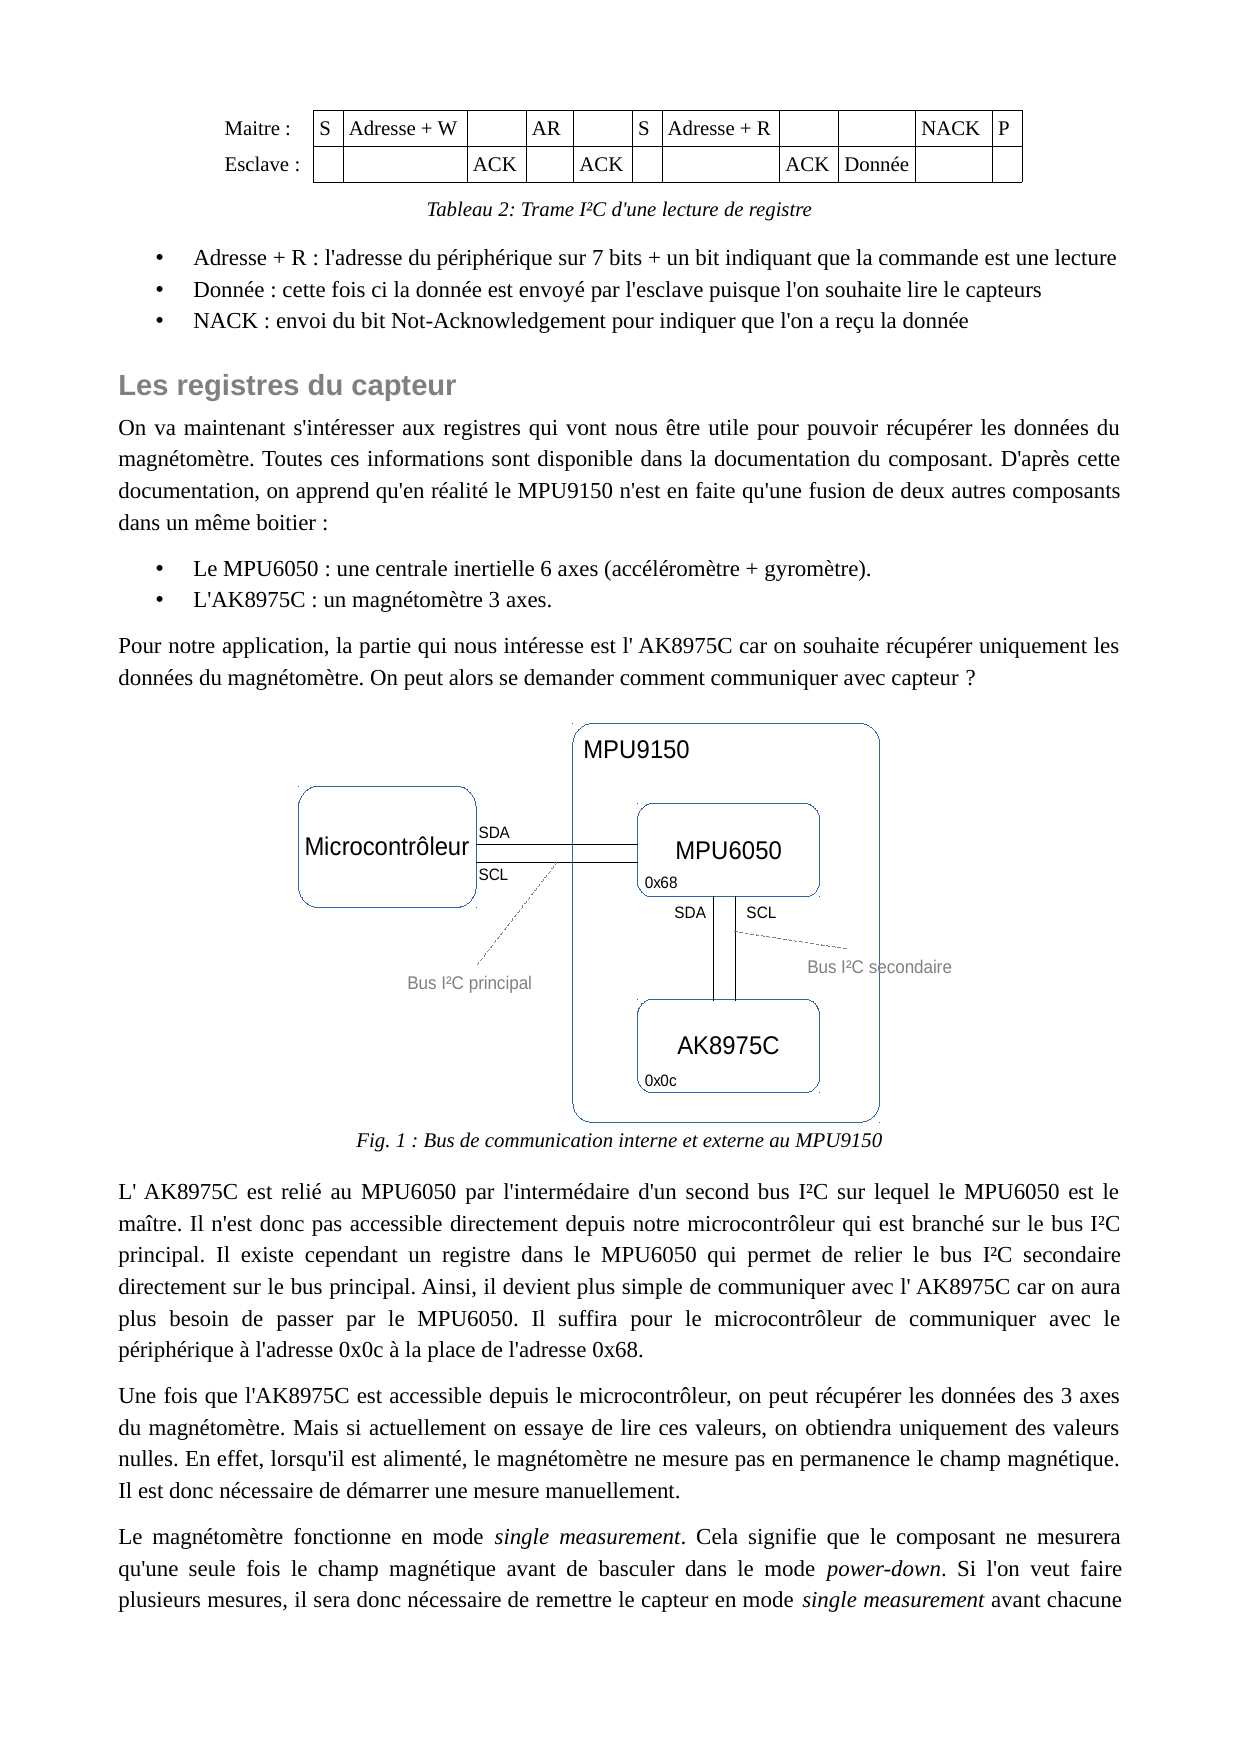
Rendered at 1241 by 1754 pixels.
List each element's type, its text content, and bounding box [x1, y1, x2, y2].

table_header Maitre : [219, 110, 313, 146]
table_header NACK [916, 111, 992, 146]
table_cell ACK [780, 147, 838, 182]
table_header S [633, 111, 662, 146]
table_cell Donnée [839, 147, 915, 182]
text Une fois que l'AK8975C est accessible depuis le microcontrôleur, on peut récupérer les données des 3 axes du magnétomètre. Mais si actuellement on essaye de lire ces valeurs, on obtiendra uniquement des valeurs nulles. En effet, lorsqu'il est alimenté, le magnétomètre ne mesure pas en permanence le champ magnétique. Il est donc nécessaire de démarrer une mesure manuellement. [118, 1382, 1122, 1503]
table_header AR [527, 111, 573, 146]
table_header [468, 111, 526, 146]
text Le magnétomètre fonctionne en mode single measurement. Cela signifie que le composant ne mesurera qu'une seule fois le champ magnétique avant de basculer dans le mode power-down. Si l'on veut faire plusieurs mesures, il sera donc nécessaire de remettre le capteur en mode single measurement avant chacune [118, 1523, 1122, 1613]
text Pour notre application, la partie qui nous intéresse est l' AK8975C car on souhaite récupérer uniquement les données du magnétomètre. On peut alors se demander comment communiquer avec capteur ? [118, 632, 1122, 690]
table_cell Esclave : [219, 146, 313, 182]
table_cell [663, 147, 779, 182]
table_header [574, 111, 632, 146]
list NACK : envoi du bit Not-Acknowledgement pour indiquer que l'on a reçu la donnée [156, 307, 1122, 333]
list Donnée : cette fois ci la donnée est envoyé par l'esclave puisque l'on souhaite lire le capteurs [156, 276, 1122, 302]
table_header Adresse + W [344, 111, 467, 146]
table_header [839, 111, 915, 146]
table_header S [314, 111, 343, 146]
table_cell [993, 147, 1022, 182]
table_header [780, 111, 838, 146]
text L' AK8975C est relié au MPU6050 par l'intermédaire d'un second bus I²C sur lequel le MPU6050 est le maître. Il n'est donc pas accessible directement depuis notre microcontrôleur qui est branché sur le bus I²C principal. Il existe cependant un registre dans le MPU6050 qui permet de relier le bus I²C secondaire directement sur le bus principal. Ainsi, il devient plus simple de communiquer avec l' AK8975C car on aura plus besoin de passer par le MPU6050. Il suffira pour le microcontrôleur de communiquer avec le périphérique à l'adresse 0x0c à la place de l'adresse 0x68. [118, 710, 1122, 1362]
subtitle Les registres du capteur [118, 368, 1122, 401]
list Le MPU6050 : une centrale inertielle 6 axes (accéléromètre + gyromètre). [156, 555, 1122, 581]
list L'AK8975C : un magnétomètre 3 axes. [156, 586, 1122, 613]
table_cell ACK [468, 147, 526, 182]
table_header Adresse + R [663, 111, 779, 146]
text Fig. 1 : Bus de communication interne et externe au MPU9150 [276, 729, 964, 1152]
table_cell [633, 147, 662, 182]
table_cell ACK [574, 147, 632, 182]
list Adresse + R : l'adresse du périphérique sur 7 bits + un bit indiquant que la commande est une lecture [156, 110, 1122, 270]
list Tableau 2: Trame I²C d'une lecture de registre [217, 197, 1023, 221]
table_header P [993, 111, 1022, 146]
table_cell [344, 147, 467, 182]
table_cell [314, 147, 343, 182]
table_cell [916, 147, 992, 182]
text On va maintenant s'intéresser aux registres qui vont nous être utile pour pouvoir récupérer les données du magnétomètre. Toutes ces informations sont disponible dans la documentation du composant. D'après cette documentation, on apprend qu'en réalité le MPU9150 n'est en faite qu'une fusion de deux autres composants dans un même boitier : [118, 414, 1122, 535]
table_cell [527, 147, 573, 182]
